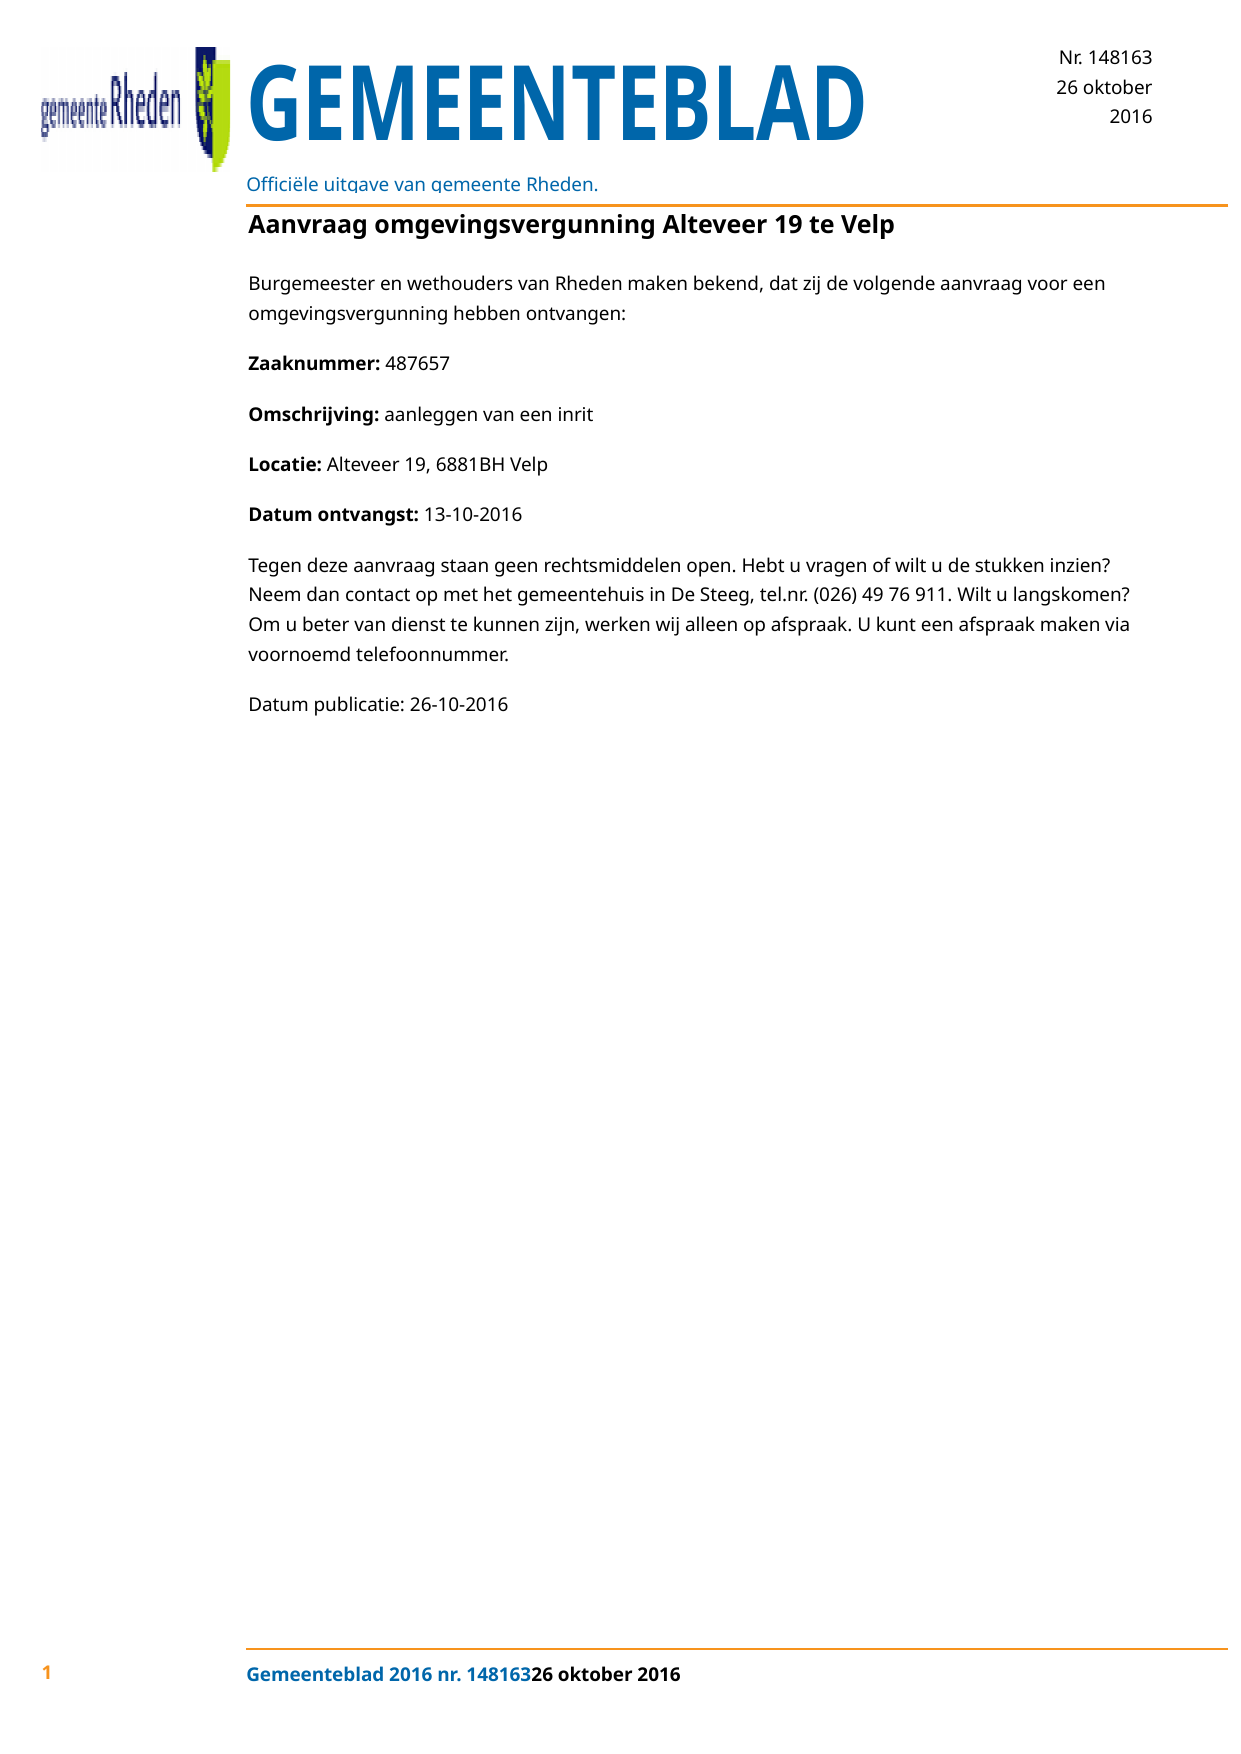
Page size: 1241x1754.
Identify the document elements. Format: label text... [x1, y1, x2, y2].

text Tegen deze aanvraag staan geen rechtsmiddelen open. Hebt u vragen of wilt u de stukken inzien? Neem dan contact op met het gemeentehuis in De Steeg, tel.nr. (026) 49 76 911. Wilt u langskomen? Om u beter van dienst te kunnen zijn, werken wij alleen op afspraak. U kunt een afspraak maken via voornoemd telefoonnummer. [248, 552, 1152, 666]
picture [41, 47, 231, 172]
text Datum publicatie: 26-10-2016 [248, 691, 1152, 717]
text Omschrijving: aanleggen van een inrit [248, 401, 1152, 426]
text Zaaknummer: 487657 [248, 350, 1152, 376]
text Burgemeester en wethouders van Rheden maken bekend, dat zij de volgende aanvraag voor een omgevingsvergunning hebben ontvangen: [248, 270, 1152, 326]
text Locatie: Alteveer 19, 6881BH Velp [248, 451, 1152, 477]
text Aanvraag omgevingsvergunning Alteveer 19 te Velp [248, 207, 1152, 241]
text Datum ontvangst: 13-10-2016 [248, 502, 1152, 527]
